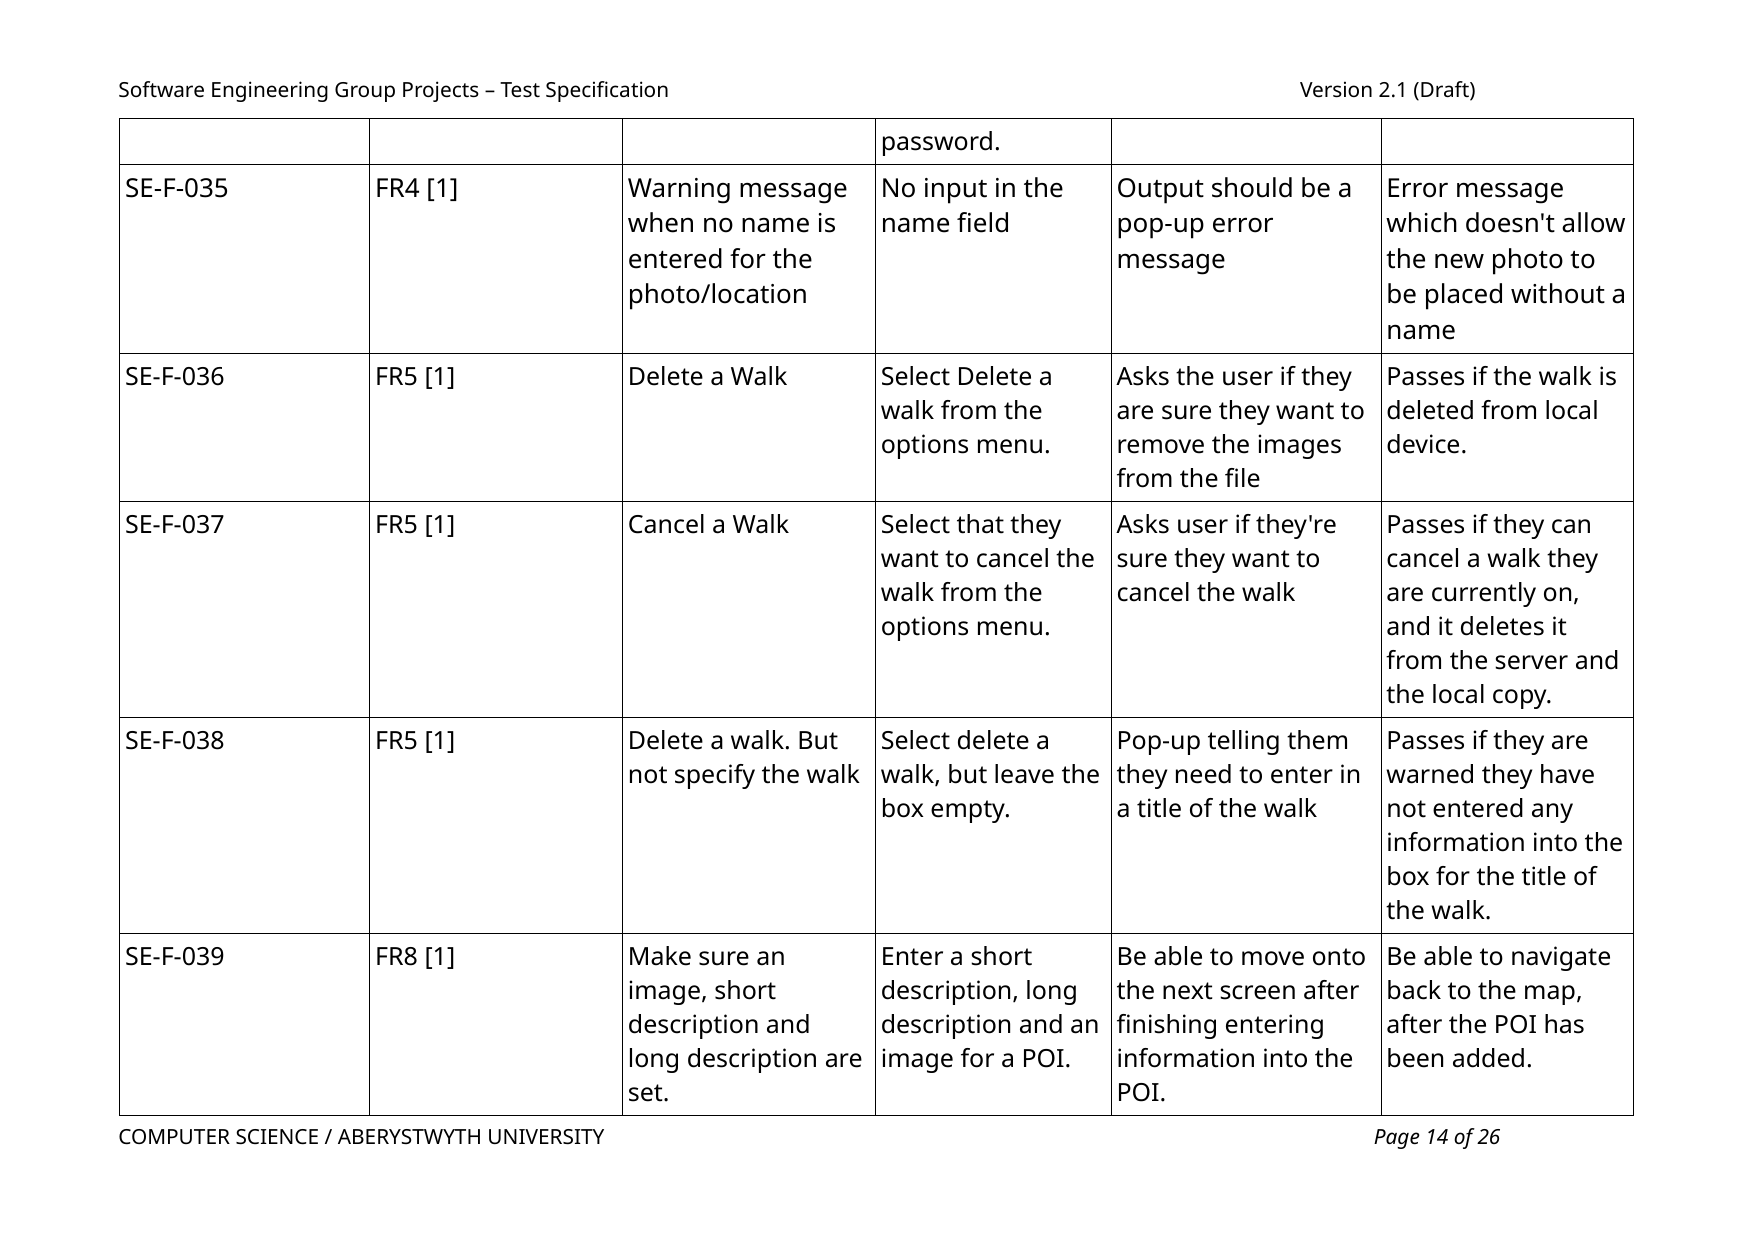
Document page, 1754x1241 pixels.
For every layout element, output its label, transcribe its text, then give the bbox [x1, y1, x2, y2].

table_cell Enter a short description, long description and an image for a POI. [876, 934, 1111, 1114]
table_cell Delete a Walk [623, 354, 875, 501]
table_cell Be able to navigate back to the map, after the POI has been added. [1382, 934, 1633, 1114]
table_cell Delete a walk. But not specify the walk [623, 718, 875, 933]
table_cell Select that they want to cancel the walk from the options menu. [876, 502, 1111, 717]
table_cell Make sure an image, short description and long description are set. [623, 934, 875, 1114]
table_cell [1112, 119, 1381, 164]
table_cell password. [876, 119, 1111, 164]
table_cell Pop-up telling them they need to enter in a title of the walk [1112, 718, 1381, 933]
table_cell Passes if they can cancel a walk they are currently on, and it deletes it from the server and the local copy. [1382, 502, 1633, 717]
table_cell FR5 [1] [370, 502, 622, 717]
table_cell [623, 119, 875, 164]
table_cell [370, 119, 622, 164]
table_cell Output should be a pop-up error message [1112, 165, 1381, 353]
table_cell Select delete a walk, but leave the box empty. [876, 718, 1111, 933]
table_cell SE-F-035 [120, 165, 369, 353]
table_cell Passes if the walk is deleted from local device. [1382, 354, 1633, 501]
table_cell No input in the name field [876, 165, 1111, 353]
table_cell SE-F-039 [120, 934, 369, 1114]
table_cell SE-F-038 [120, 718, 369, 933]
table_cell Warning message when no name is entered for the photo/location [623, 165, 875, 353]
table_cell [120, 119, 369, 164]
table_cell Asks the user if they are sure they want to remove the images from the file [1112, 354, 1381, 501]
table_cell Asks user if they're sure they want to cancel the walk [1112, 502, 1381, 717]
table_cell FR8 [1] [370, 934, 622, 1114]
table_cell Be able to move onto the next screen after finishing entering information into the POI. [1112, 934, 1381, 1114]
table_cell FR5 [1] [370, 354, 622, 501]
table_cell SE-F-037 [120, 502, 369, 717]
table_cell FR4 [1] [370, 165, 622, 353]
table_cell [1382, 119, 1633, 164]
table_cell Cancel a Walk [623, 502, 875, 717]
table_cell SE-F-036 [120, 354, 369, 501]
table_cell Error message which doesn't allow the new photo to be placed without a name [1382, 165, 1633, 353]
table_cell FR5 [1] [370, 718, 622, 933]
table_cell Select Delete a walk from the options menu. [876, 354, 1111, 501]
table_cell Passes if they are warned they have not entered any information into the box for the title of the walk. [1382, 718, 1633, 933]
